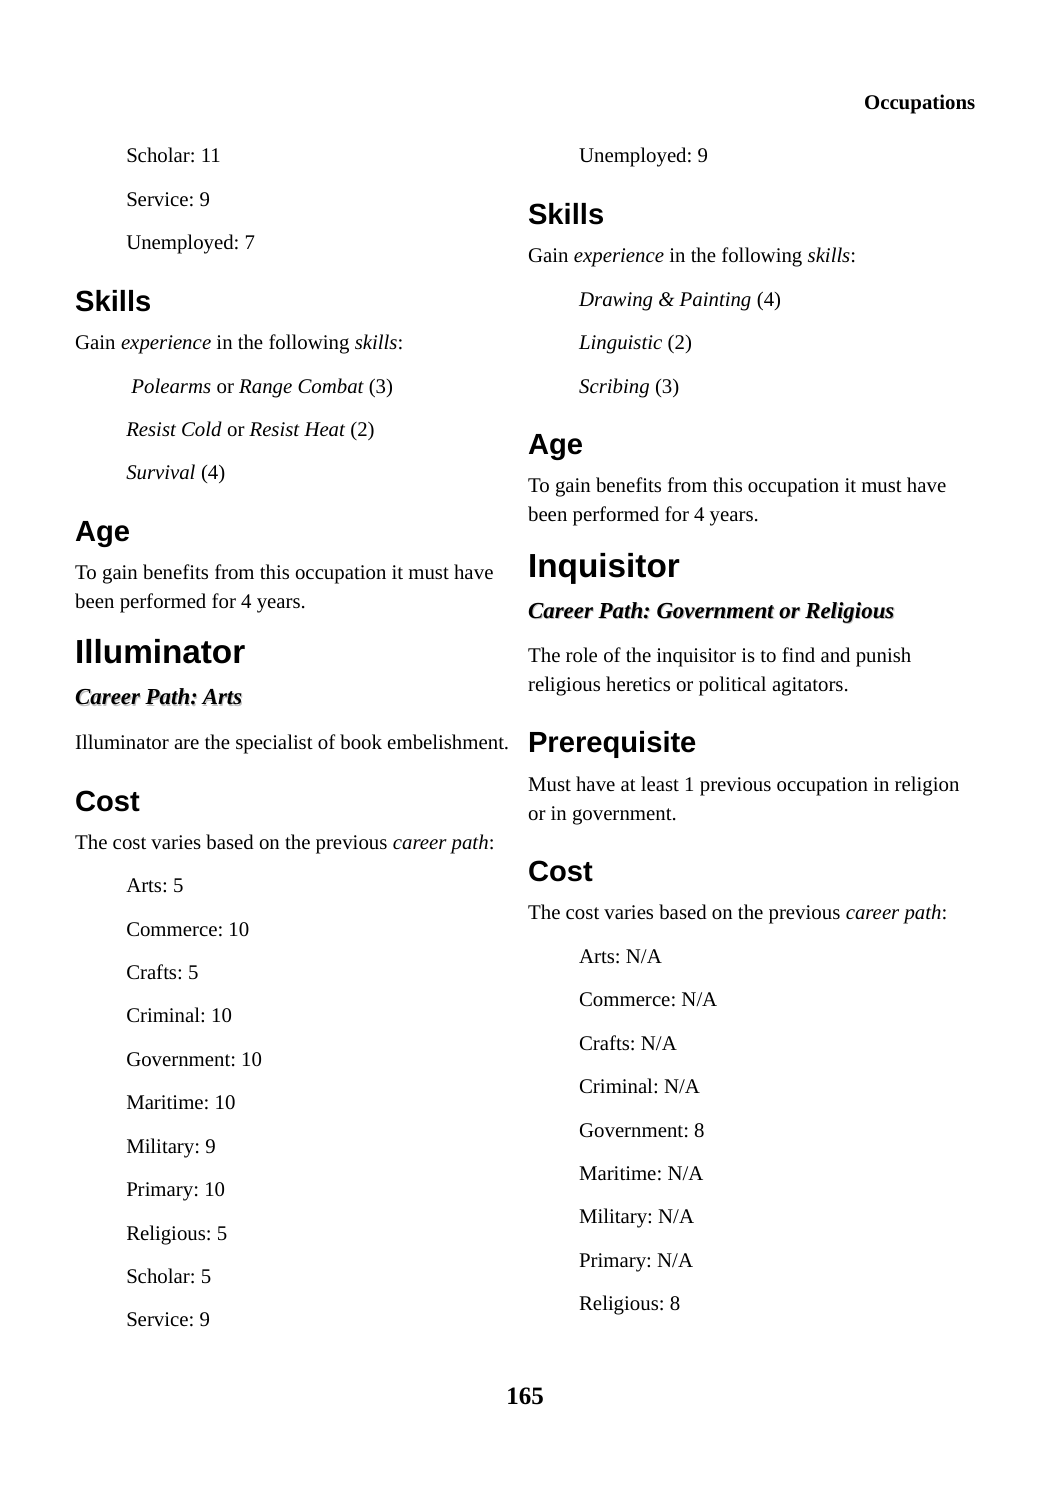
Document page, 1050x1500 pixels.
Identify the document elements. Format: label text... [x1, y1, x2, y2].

text Criminal: 10 [126, 1003, 522, 1027]
text Scholar: 5 [126, 1264, 522, 1288]
text Religious: 8 [579, 1291, 975, 1315]
text Drawing & Painting (4) [579, 287, 975, 311]
text To gain benefits from this occupation it must have been performed for 4 years. [528, 473, 975, 526]
text Government: 8 [579, 1117, 975, 1142]
text Military: 9 [126, 1134, 522, 1158]
text Polearms or Range Combat (3) [126, 373, 522, 398]
text Service: 9 [126, 187, 522, 211]
text The cost varies based on the previous career path: [75, 829, 522, 854]
text Must have at least 1 previous occupation in religion or in government. [528, 772, 975, 824]
text Primary: 10 [126, 1177, 522, 1201]
text Linguistic (2) [579, 330, 975, 354]
text Gain experience in the following skills: [528, 243, 975, 267]
text Survival (4) [126, 460, 522, 484]
text Criminal: N/A [579, 1074, 975, 1098]
subtitle Inquisitor [528, 546, 975, 584]
subtitle Skills [75, 284, 522, 318]
text Resist Cold or Resist Heat (2) [126, 417, 522, 441]
subtitle Age [75, 514, 522, 548]
subtitle Illuminator [75, 633, 522, 671]
text Unemployed: 9 [579, 143, 975, 167]
text The role of the inquisitor is to find and punish religious heretics or political agitators. [528, 643, 975, 696]
text Maritime: N/A [579, 1161, 975, 1185]
text Unemployed: 7 [126, 230, 522, 254]
text Primary: N/A [579, 1248, 975, 1272]
text Government: 10 [126, 1047, 522, 1071]
subtitle Cost [75, 783, 522, 817]
text Maritime: 10 [126, 1090, 522, 1114]
text Crafts: 5 [126, 960, 522, 984]
text Gain experience in the following skills: [75, 330, 522, 354]
text Arts: N/A [579, 944, 975, 968]
text Military: N/A [579, 1204, 975, 1228]
text To gain benefits from this occupation it must have been performed for 4 years. [75, 560, 522, 613]
subtitle Cost [528, 854, 975, 888]
subtitle Skills [528, 197, 975, 231]
text Service: 9 [126, 1307, 522, 1331]
subtitle Age [528, 427, 975, 461]
text The cost varies based on the previous career path: [528, 900, 975, 924]
text Scribing (3) [579, 373, 975, 398]
text Commerce: N/A [579, 987, 975, 1011]
text Scholar: 11 [126, 143, 522, 167]
text Commerce: 10 [126, 916, 522, 941]
text Crafts: N/A [579, 1031, 975, 1055]
text Illuminator are the specialist of book embelishment. [75, 730, 522, 754]
subtitle Prerequisite [528, 726, 975, 759]
text Religious: 5 [126, 1221, 522, 1244]
text Career Path: Government or Religious [528, 597, 975, 623]
text Arts: 5 [126, 873, 522, 897]
text Career Path: Arts [75, 683, 522, 710]
